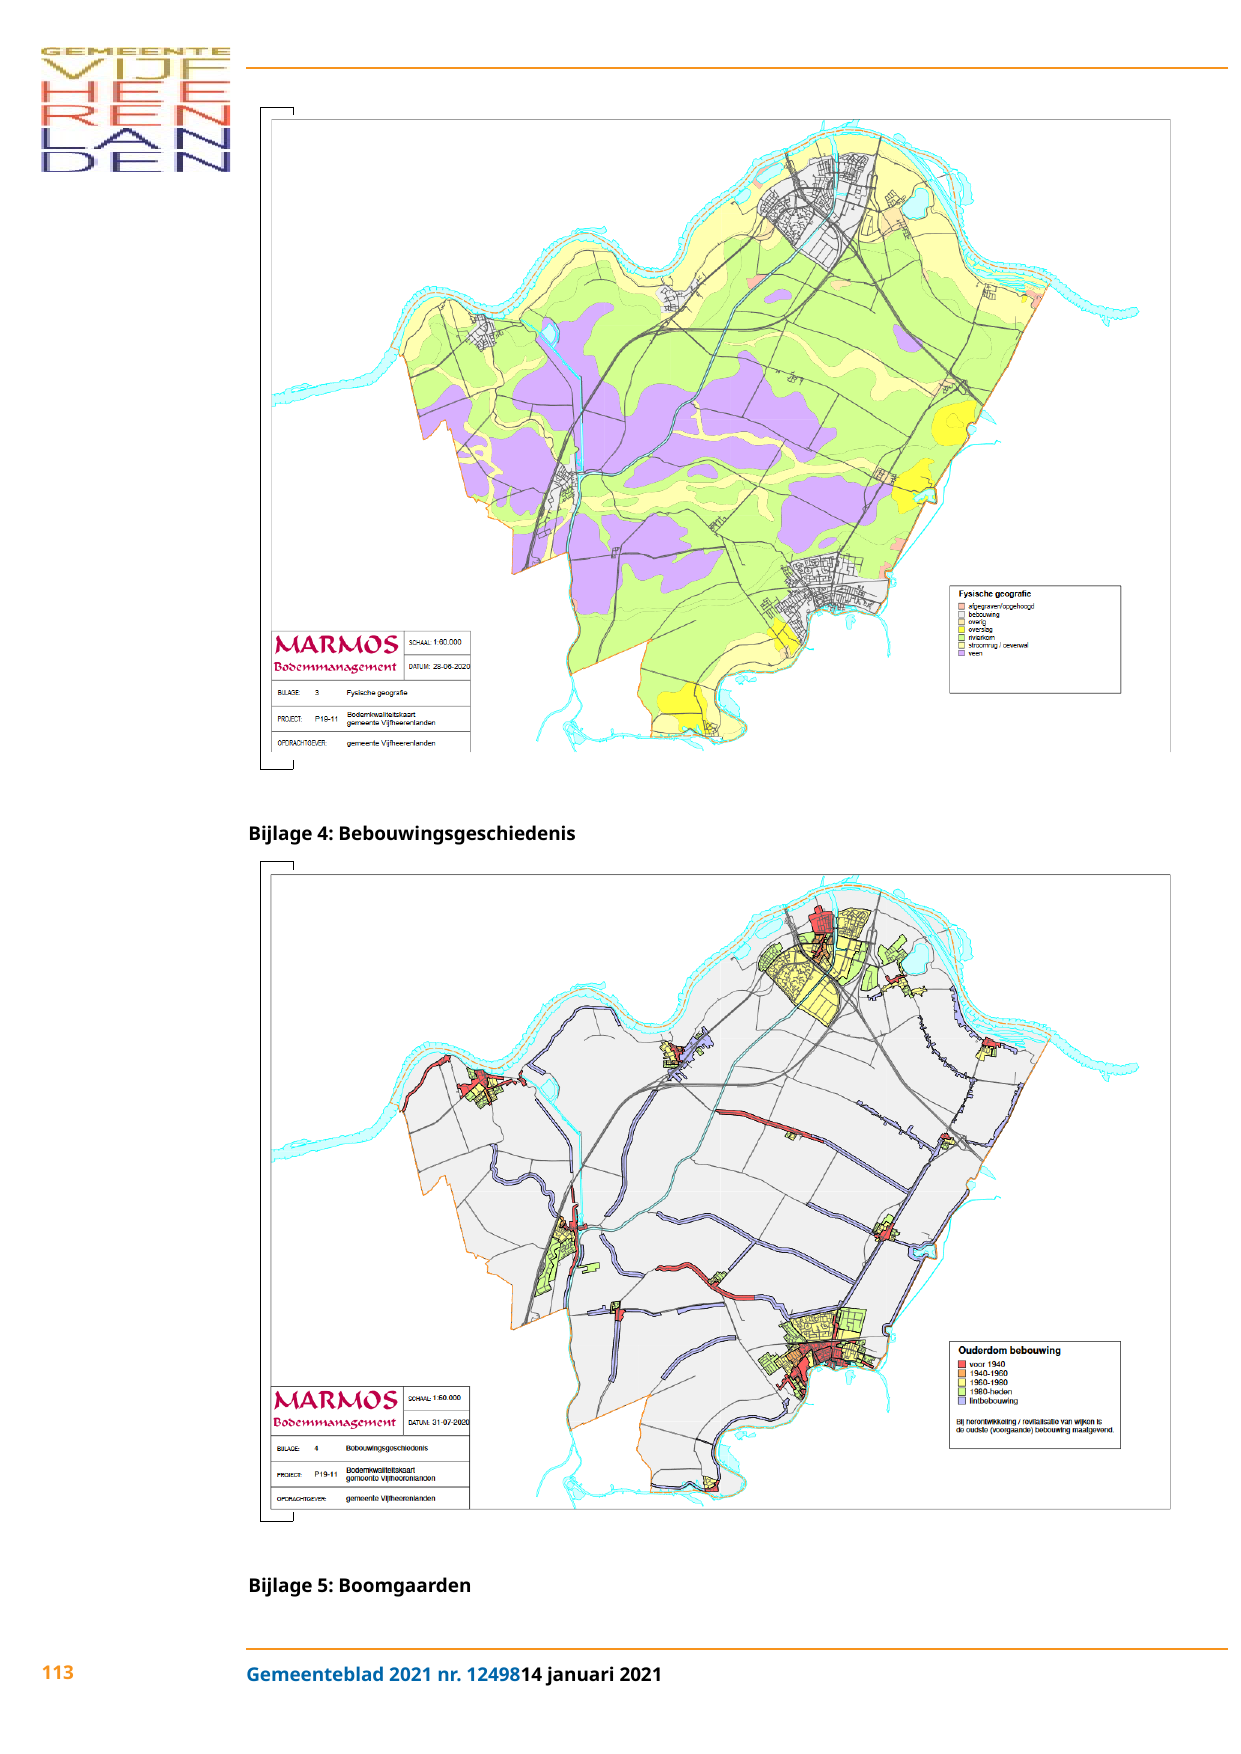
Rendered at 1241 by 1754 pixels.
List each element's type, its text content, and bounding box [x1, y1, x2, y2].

text Bijlage 4: Bebouwingsgeschiedenis [248, 820, 1152, 846]
picture [268, 115, 1173, 760]
picture [268, 870, 1173, 1512]
text Bijlage 5: Boomgaarden [248, 1572, 1152, 1597]
picture [41, 47, 231, 172]
